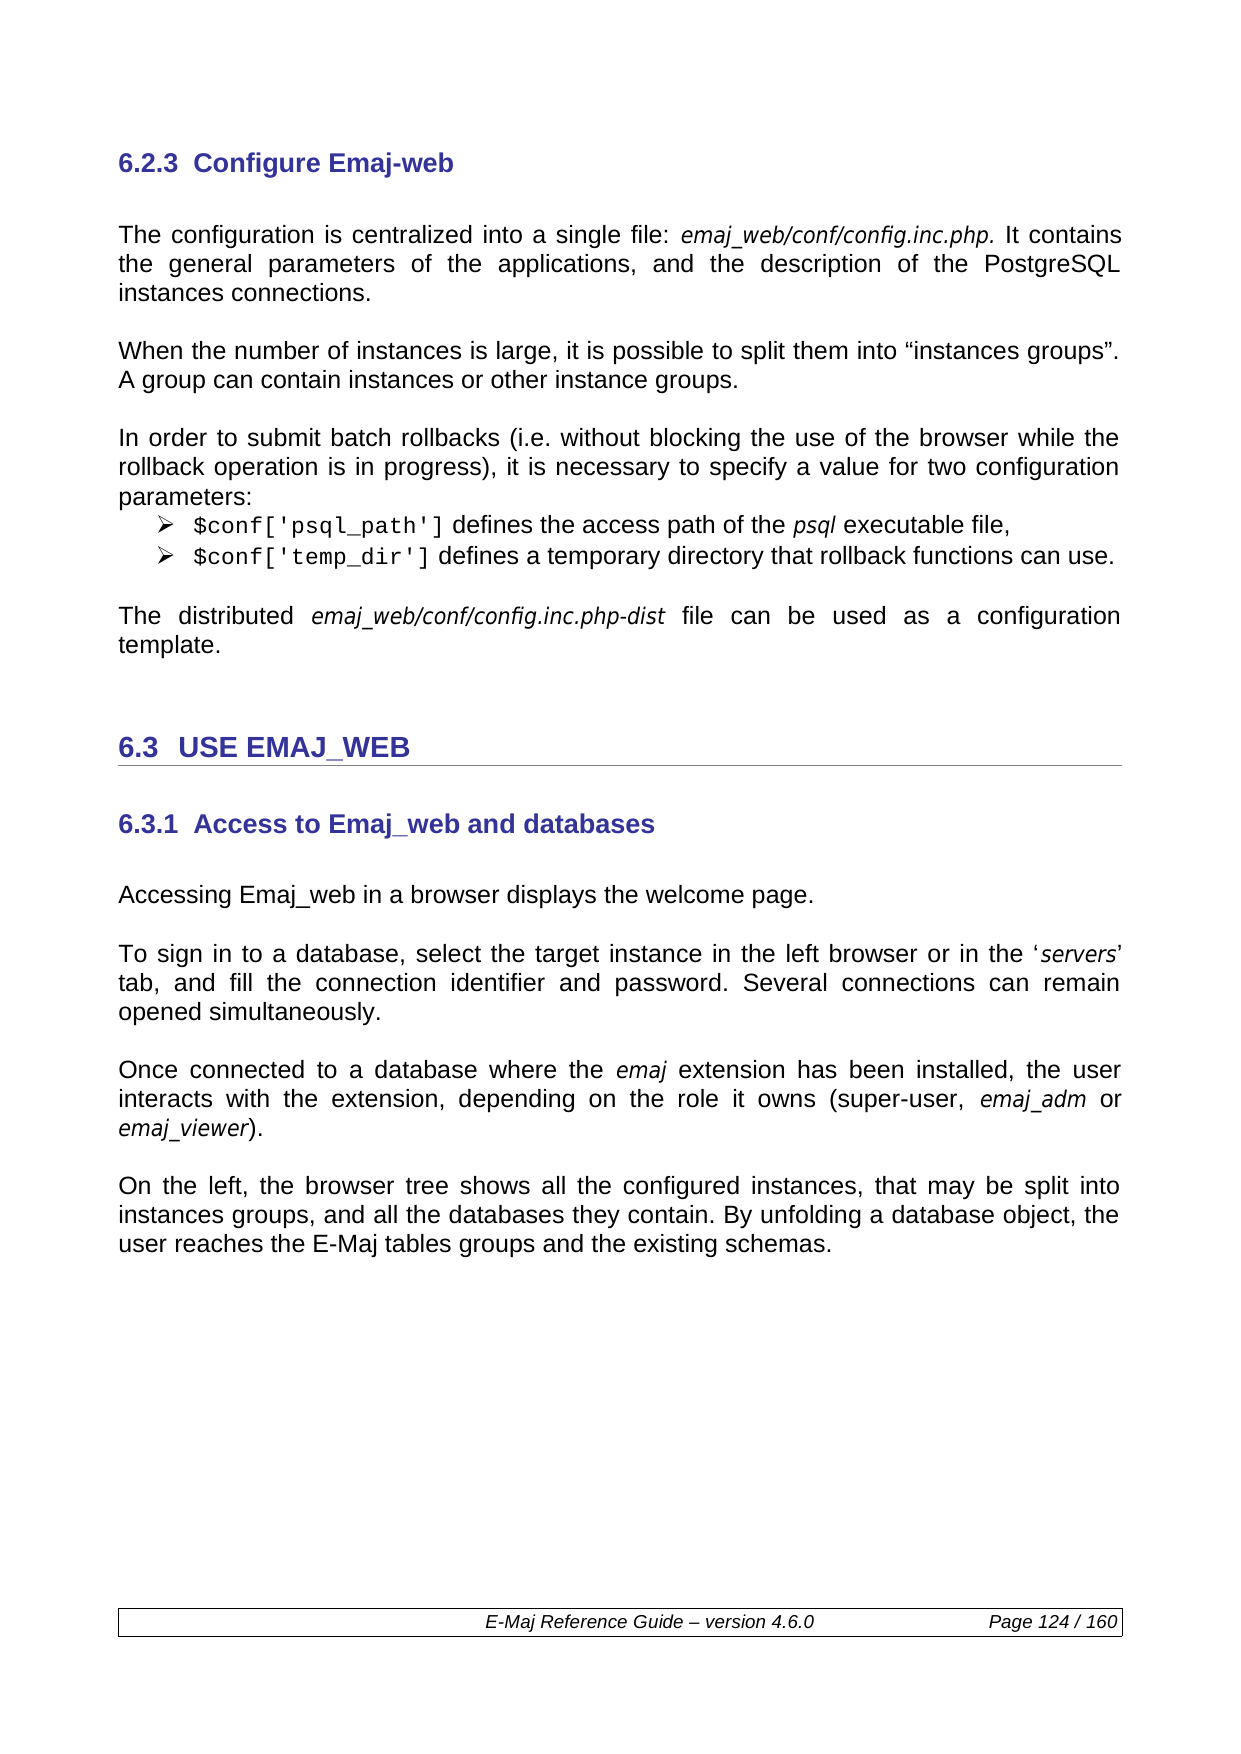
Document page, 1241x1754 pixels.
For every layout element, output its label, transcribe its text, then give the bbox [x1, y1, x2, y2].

subtitle Configure Emaj-web [118, 147, 1122, 178]
subtitle Use Emaj_web [118, 729, 1122, 765]
text Once connected to a database where the emaj extension has been installed, the user interacts with the extension, depending on the role it owns (super-user, emaj_adm or emaj_viewer). [118, 1055, 1122, 1142]
text When the number of instances is large, it is possible to split them into “instances groups”. A group can contain instances or other instance groups. [118, 336, 1122, 394]
text Accessing Emaj_web in a browser displays the welcome page. [118, 880, 1122, 909]
subtitle Access to Emaj_web and databases [118, 808, 1122, 839]
text To sign in to a database, select the target instance in the left browser or in the ‘servers’ tab, and fill the connection identifier and password. Several connections can remain opened simultaneously. [118, 938, 1122, 1026]
list The distributed emaj_web/conf/config.inc.php-dist file can be used as a configuration template. [118, 601, 1122, 659]
list $conf['psql_path'] defines the access path of the psql executable file, [156, 510, 1122, 541]
text In order to submit batch rollbacks (i.e. without blocking the use of the browser while the rollback operation is in progress), it is necessary to specify a value for two configuration parameters: [118, 423, 1122, 510]
text On the left, the browser tree shows all the configured instances, that may be split into instances groups, and all the databases they contain. By unfolding a database object, the user reaches the E-Maj tables groups and the existing schemas. [118, 1171, 1122, 1258]
list $conf['temp_dir'] defines a temporary directory that rollback functions can use. [156, 541, 1122, 572]
text The configuration is centralized into a single file: emaj_web/conf/config.inc.php. It contains the general parameters of the applications, and the description of the PostgreSQL instances connections. [118, 220, 1122, 307]
